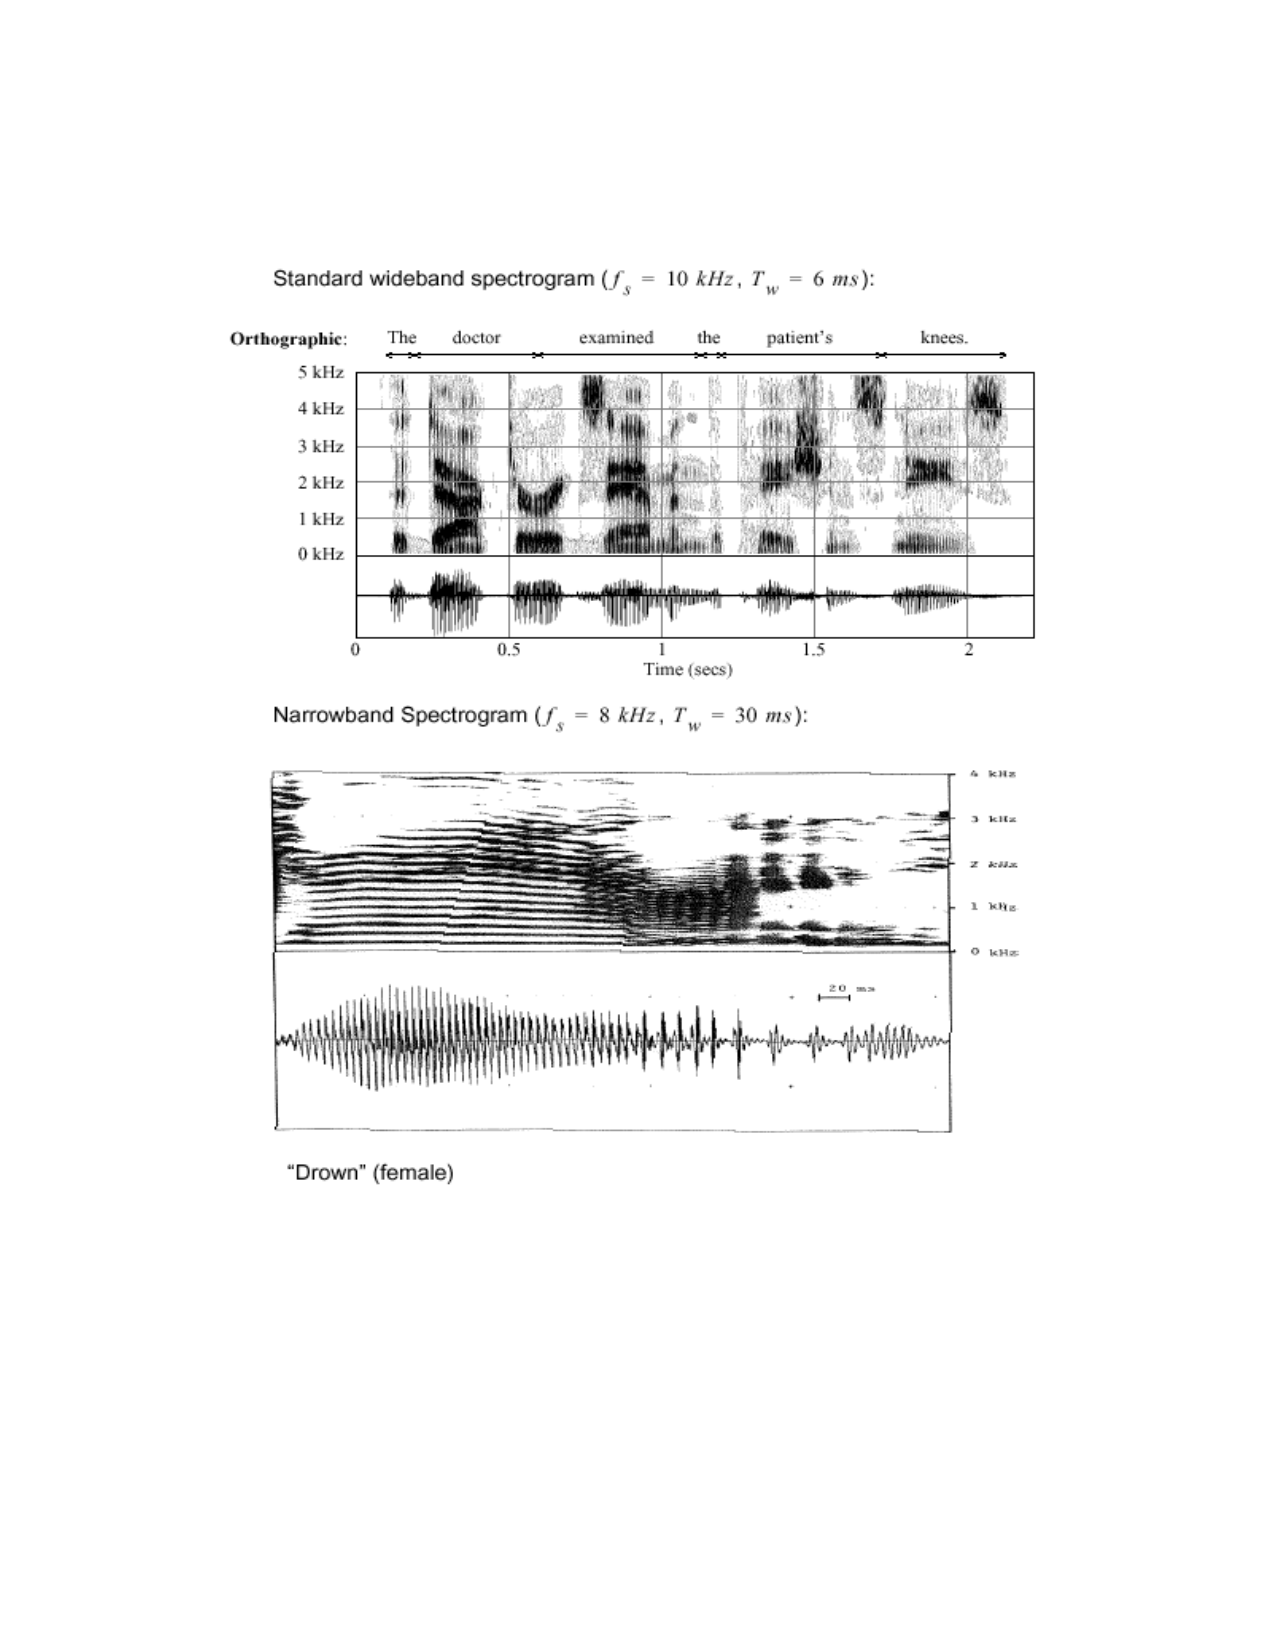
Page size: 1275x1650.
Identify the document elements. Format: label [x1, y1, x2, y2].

picture [224, 257, 1051, 1192]
